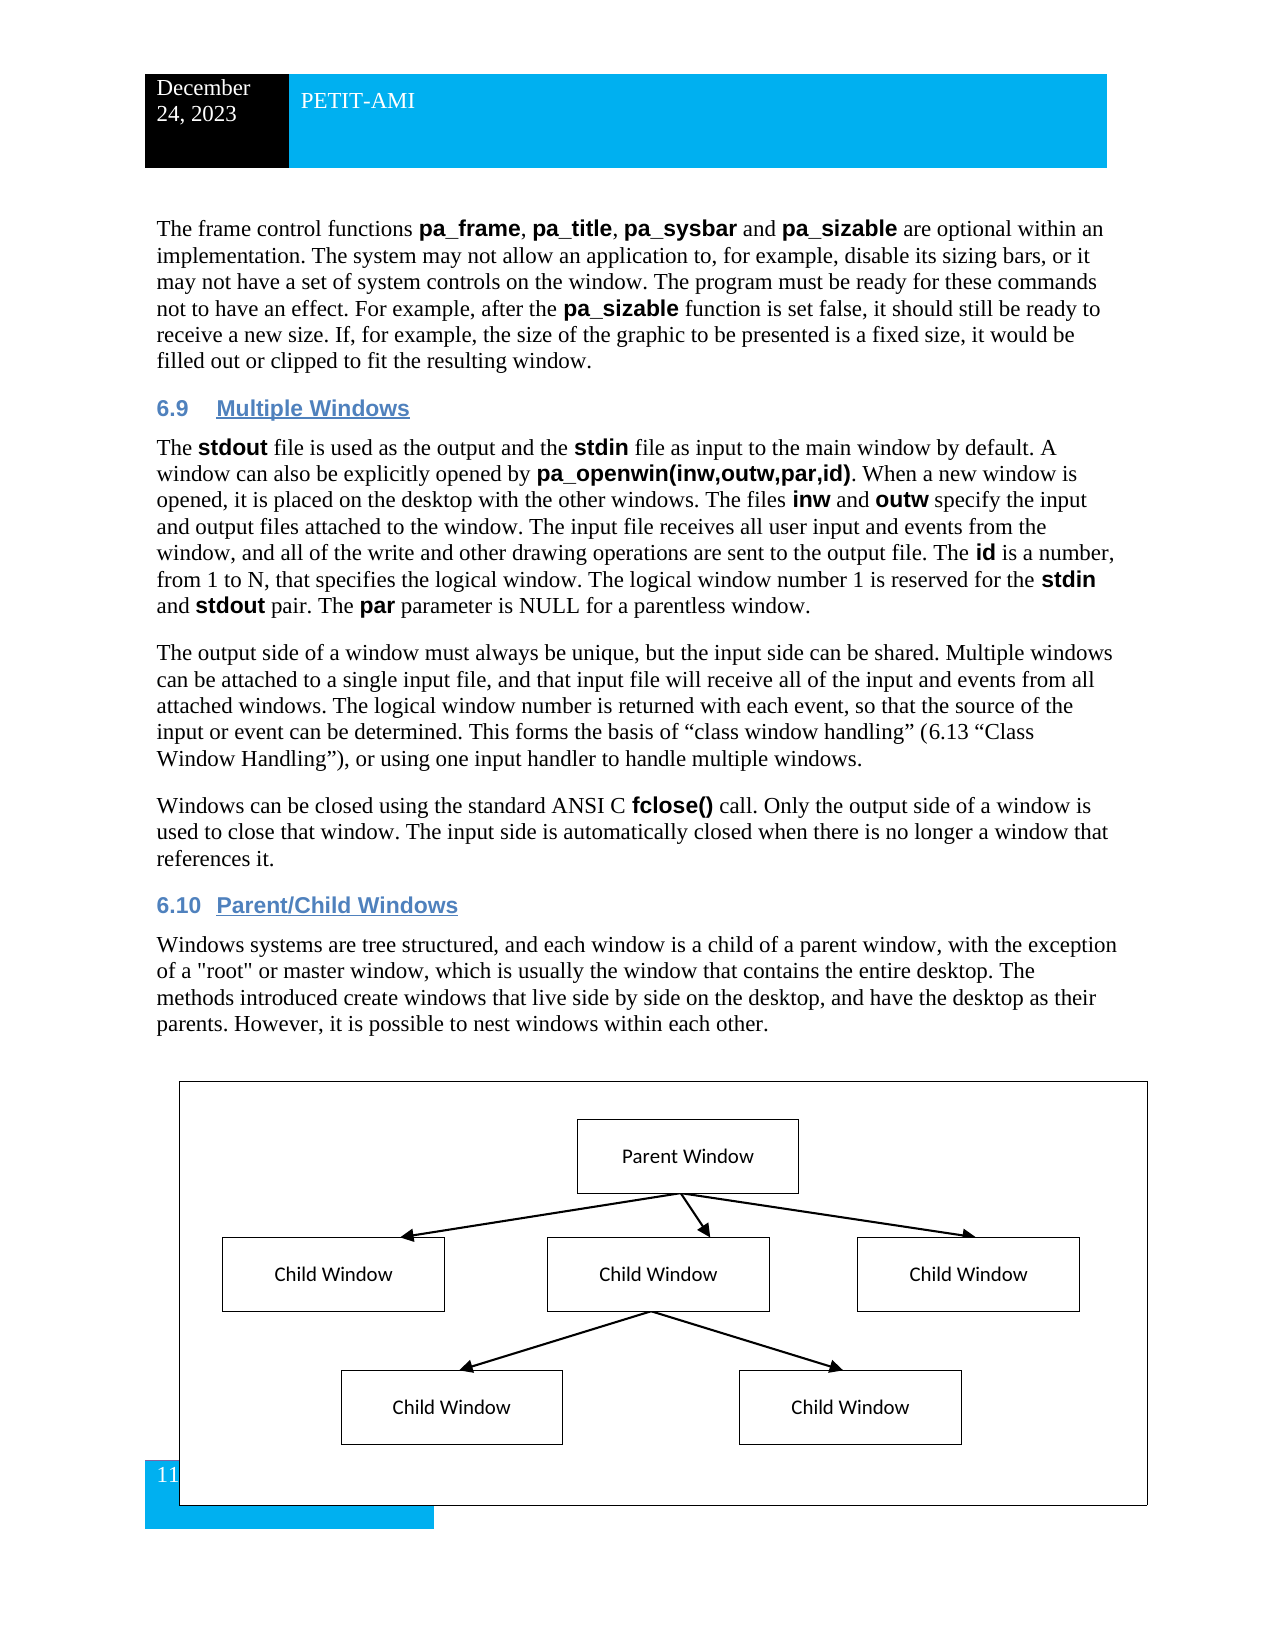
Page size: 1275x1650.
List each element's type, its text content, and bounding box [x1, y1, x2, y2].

text The stdout file is used as the output and the stdin file as input to the main window by default. A window can also be explicitly opened by pa_openwin(inw,outw,par,id). When a new window is opened, it is placed on the desktop with the other windows. The files inw and outw specify the input and output files attached to the window. The input file receives all user input and events from the window, and all of the write and other drawing operations are sent to the output file. The id is a number, from 1 to N, that specifies the logical window. The logical window number 1 is reserved for the stdin and stdout pair. The par parameter is NULL for a parentless window. [156, 433, 1118, 618]
subtitle Parent/Child Windows [156, 892, 1118, 918]
text The output side of a window must always be unique, but the input side can be shared. Multiple windows can be attached to a single input file, and that input file will receive all of the input and events from all attached windows. The logical window number is returned with each event, so that the source of the input or event can be determined. This forms the basis of “class window handling” (6.13 “Class Window Handling”), or using one input handler to handle multiple windows. [156, 639, 1118, 771]
text The frame control functions pa_frame, pa_title, pa_sysbar and pa_sizable are optional within an implementation. The system may not allow an application to, for example, disable its sizing bars, or it may not have a set of system controls on the window. The program must be ready for these commands not to have an effect. For example, after the pa_sizable function is set false, it should still be ready to receive a new size. If, for example, the size of the graphic to be presented is a fixed size, it would be filled out or clipped to fit the resulting window. [156, 215, 1118, 374]
text Windows can be closed using the standard ANSI C fclose() call. Only the output side of a window is used to close that window. The input side is automatically closed when there is no longer a window that references it. [156, 792, 1118, 871]
subtitle Multiple Windows [156, 394, 1118, 421]
text Windows systems are tree structured, and each window is a child of a parent window, with the exception of a "root" or master window, which is usually the window that contains the entire desktop. The methods introduced create windows that live side by side on the desktop, and have the desktop as their parents. However, it is possible to nest windows within each other. [156, 931, 1118, 1036]
